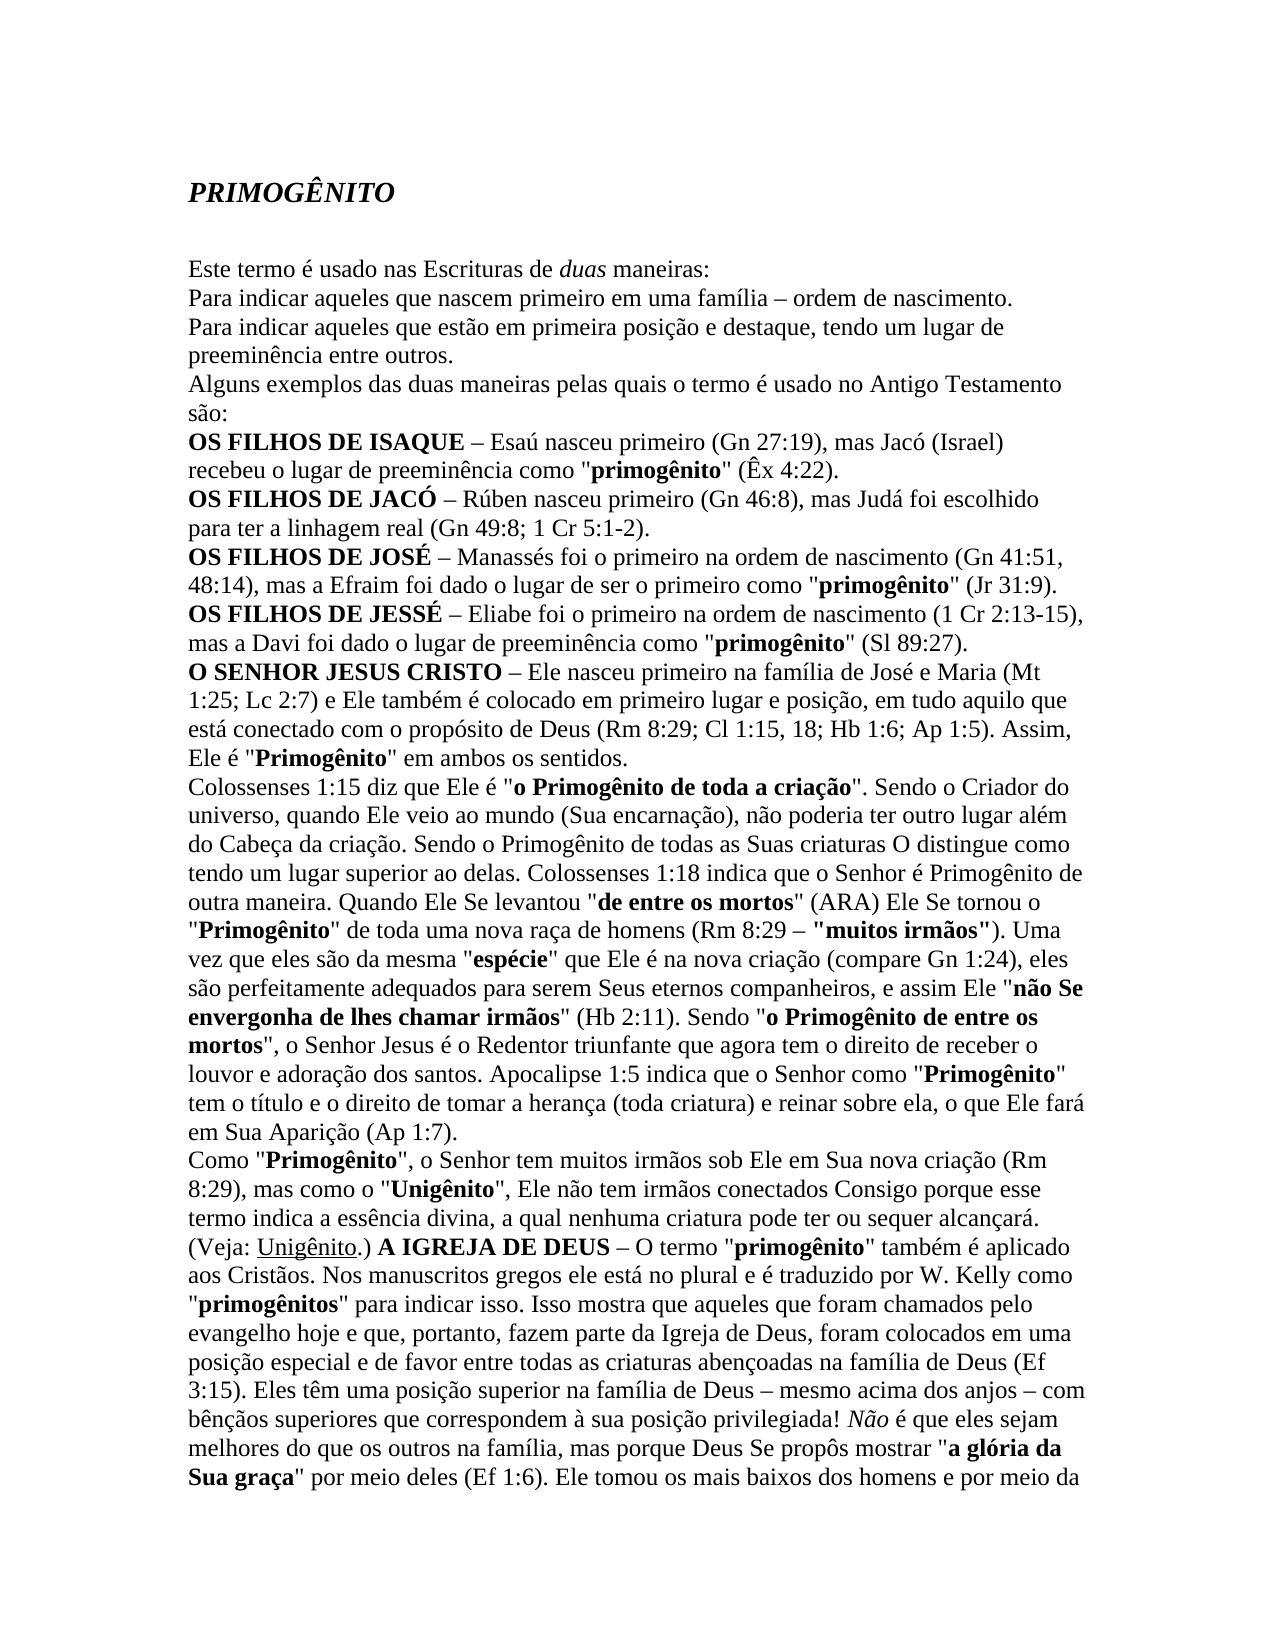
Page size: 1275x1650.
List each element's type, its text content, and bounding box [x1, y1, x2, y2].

text OS FILHOS DE JACÓ – Rúben nasceu primeiro (Gn 46:8), mas Judá foi escolhido para ter a linhagem real (Gn 49:8; 1 Cr 5:1-2). [188, 484, 1087, 542]
text OS FILHOS DE JESSÉ – Eliabe foi o primeiro na ordem de nascimento (1 Cr 2:13-15), mas a Davi foi dado o lugar de preeminência como "primogênito" (Sl 89:27). [188, 599, 1087, 657]
text Colossenses 1:15 diz que Ele é "o Primogênito de toda a criação". Sendo o Criador do universo, quando Ele veio ao mundo (Sua encarnação), não poderia ter outro lugar além do Cabeça da criação. Sendo o Primogênito de todas as Suas criaturas O distingue como tendo um lugar superior ao delas. Colossenses 1:18 indica que o Senhor é Primogênito de outra maneira. Quando Ele Se levantou "de entre os mortos" (ARA) Ele Se tornou o "Primogênito" de toda uma nova raça de homens (Rm 8:29 – "muitos irmãos"). Uma vez que eles são da mesma "espécie" que Ele é na nova criação (compare Gn 1:24), eles são perfeitamente adequados para serem Seus eternos companheiros, e assim Ele "não Se envergonha de lhes chamar irmãos" (Hb 2:11). Sendo "o Primogênito de entre os mortos", o Senhor Jesus é o Redentor triunfante que agora tem o direito de receber o louvor e adoração dos santos. Apocalipse 1:5 indica que o Senhor como "Primogênito" tem o título e o direito de tomar a herança (toda criatura) e reinar sobre ela, o que Ele fará em Sua Aparição (Ap 1:7). [188, 772, 1087, 1146]
subtitle PRIMOGÊNITO [188, 175, 1087, 208]
text O SENHOR JESUS CRISTO – Ele nasceu primeiro na família de José e Maria (Mt 1:25; Lc 2:7) e Ele também é colocado em primeiro lugar e posição, em tudo aquilo que está conectado com o propósito de Deus (Rm 8:29; Cl 1:15, 18; Hb 1:6; Ap 1:5). Assim, Ele é "Primogênito" em ambos os sentidos. [188, 657, 1087, 772]
text Para indicar aqueles que nascem primeiro em uma família – ordem de nascimento. [188, 283, 1087, 312]
text Para indicar aqueles que estão em primeira posição e destaque, tendo um lugar de preeminência entre outros. [188, 312, 1087, 369]
text Como "Primogênito", o Senhor tem muitos irmãos sob Ele em Sua nova criação (Rm 8:29), mas como o "Unigênito", Ele não tem irmãos conectados Consigo porque esse termo indica a essência divina, a qual nenhuma criatura pode ter ou sequer alcançará. (Veja: Unigênito.) A IGREJA DE DEUS – O termo "primogênito" também é aplicado aos Cristãos. Nos manuscritos gregos ele está no plural e é traduzido por W. Kelly como "primogênitos" para indicar isso. Isso mostra que aqueles que foram chamados pelo evangelho hoje e que, portanto, fazem parte da Igreja de Deus, foram colocados em uma posição especial e de favor entre todas as criaturas abençoadas na família de Deus (Ef 3:15). Eles têm uma posição superior na família de Deus – mesmo acima dos anjos – com bênçãos superiores que correspondem à sua posição privilegiada! Não é que eles sejam melhores do que os outros na família, mas porque Deus Se propôs mostrar "a glória da Sua graça" por meio deles (Ef 1:6). Ele tomou os mais baixos dos homens e por meio da [188, 1146, 1087, 1491]
text OS FILHOS DE JOSÉ – Manassés foi o primeiro na ordem de nascimento (Gn 41:51, 48:14), mas a Efraim foi dado o lugar de ser o primeiro como "primogênito" (Jr 31:9). [188, 542, 1087, 599]
text OS FILHOS DE ISAQUE – Esaú nasceu primeiro (Gn 27:19), mas Jacó (Israel) recebeu o lugar de preeminência como "primogênito" (Êx 4:22). [188, 427, 1087, 484]
text Alguns exemplos das duas maneiras pelas quais o termo é usado no Antigo Testamento são: [188, 369, 1087, 427]
text Este termo é usado nas Escrituras de duas maneiras: [188, 254, 1087, 283]
